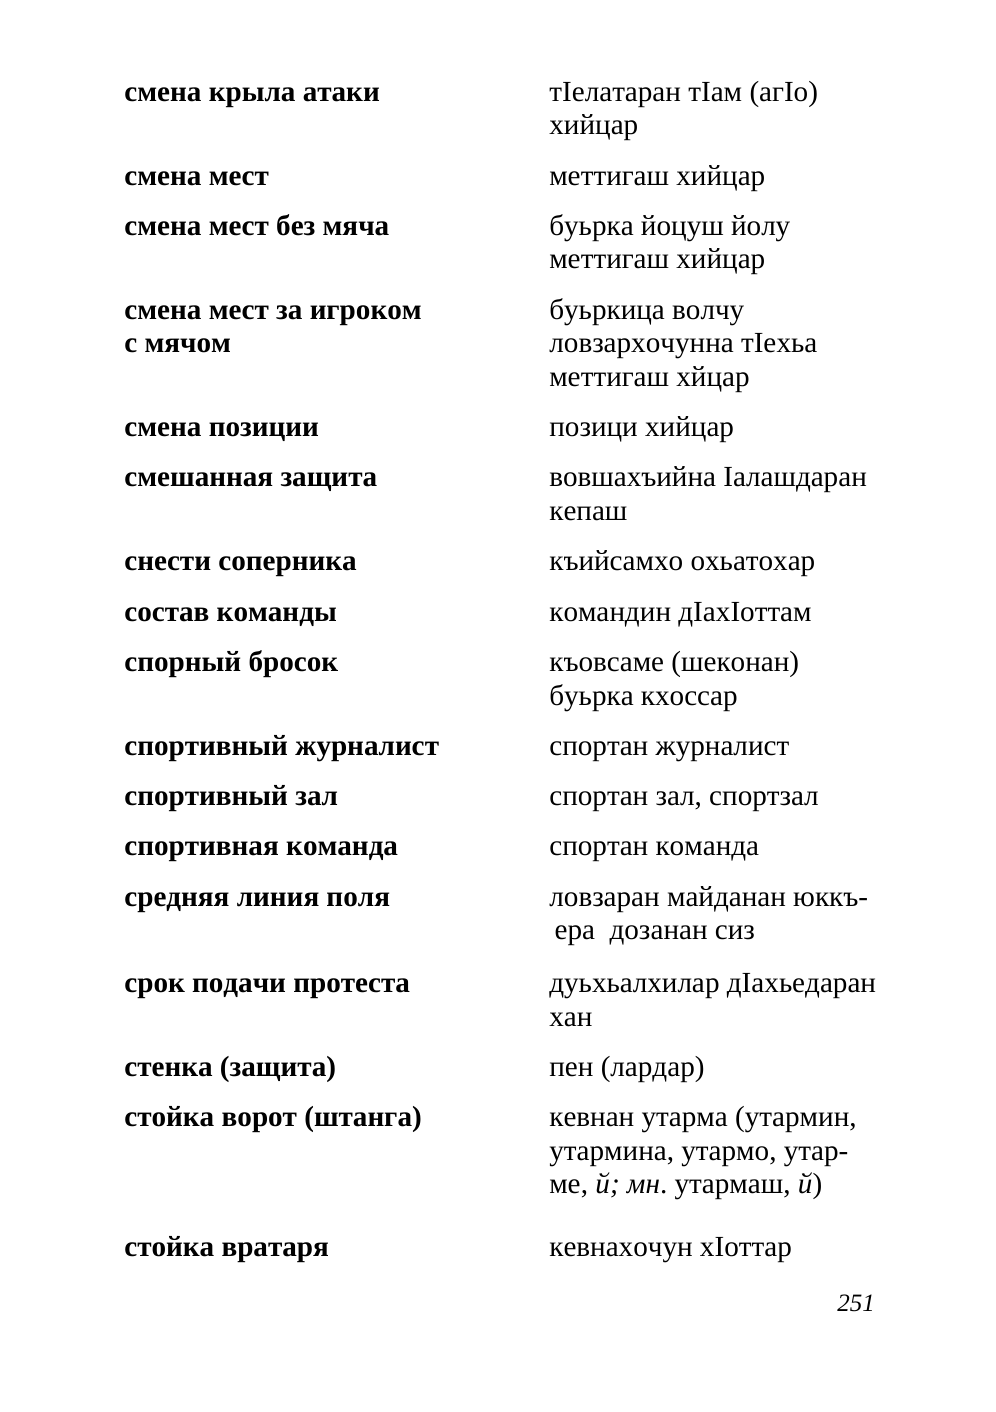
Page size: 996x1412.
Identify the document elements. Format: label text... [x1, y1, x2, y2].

text спорный бросок къовсаме (шеконан) [124, 644, 877, 678]
text с мячом ловзархочунна тIехьа [124, 325, 877, 359]
text спортивный зал спортан зал, спортзал [124, 778, 877, 812]
text состав команды командин дIахIоттам [124, 594, 877, 627]
text смешанная защита вовшахъийна Iалашдаран [124, 459, 877, 493]
text смена мест за игроком буьркица волчу [124, 292, 877, 325]
text смена позиции позици хийцар [124, 409, 877, 443]
text ме, й; мн. утармаш, й) [124, 1166, 877, 1200]
text хийцар [124, 107, 877, 141]
text смена крыла атаки тIелатаран тIам (агIо) [124, 74, 877, 107]
text хан [124, 999, 877, 1032]
text стойка вратаря кевнахочун хIоттар [124, 1229, 877, 1262]
text спортивный журналист спортан журналист [124, 728, 877, 761]
text ера дозанан сиз [124, 912, 877, 946]
text смена мест меттигаш хийцар [124, 158, 877, 191]
text буьрка кхоссар [124, 678, 877, 711]
text стенка (защита) пен (лардар) [124, 1049, 877, 1082]
text смена мест без мяча буьрка йоцуш йолу [124, 208, 877, 242]
text кепаш [124, 493, 877, 527]
text спортивная команда спортан команда [124, 828, 877, 862]
text меттигаш хийцар [124, 242, 877, 275]
text средняя линия поля ловзаран майданан юккъ- [124, 879, 877, 912]
text снести соперника къийсамхо охьатохар [124, 543, 877, 577]
text стойка ворот (штанга) кевнан утарма (утармин, утармина, утармо, утар- [124, 1099, 877, 1166]
text меттигаш хйцар [124, 359, 877, 392]
text срок подачи протеста дуьхьалхилар дIахьедаран [124, 965, 877, 999]
